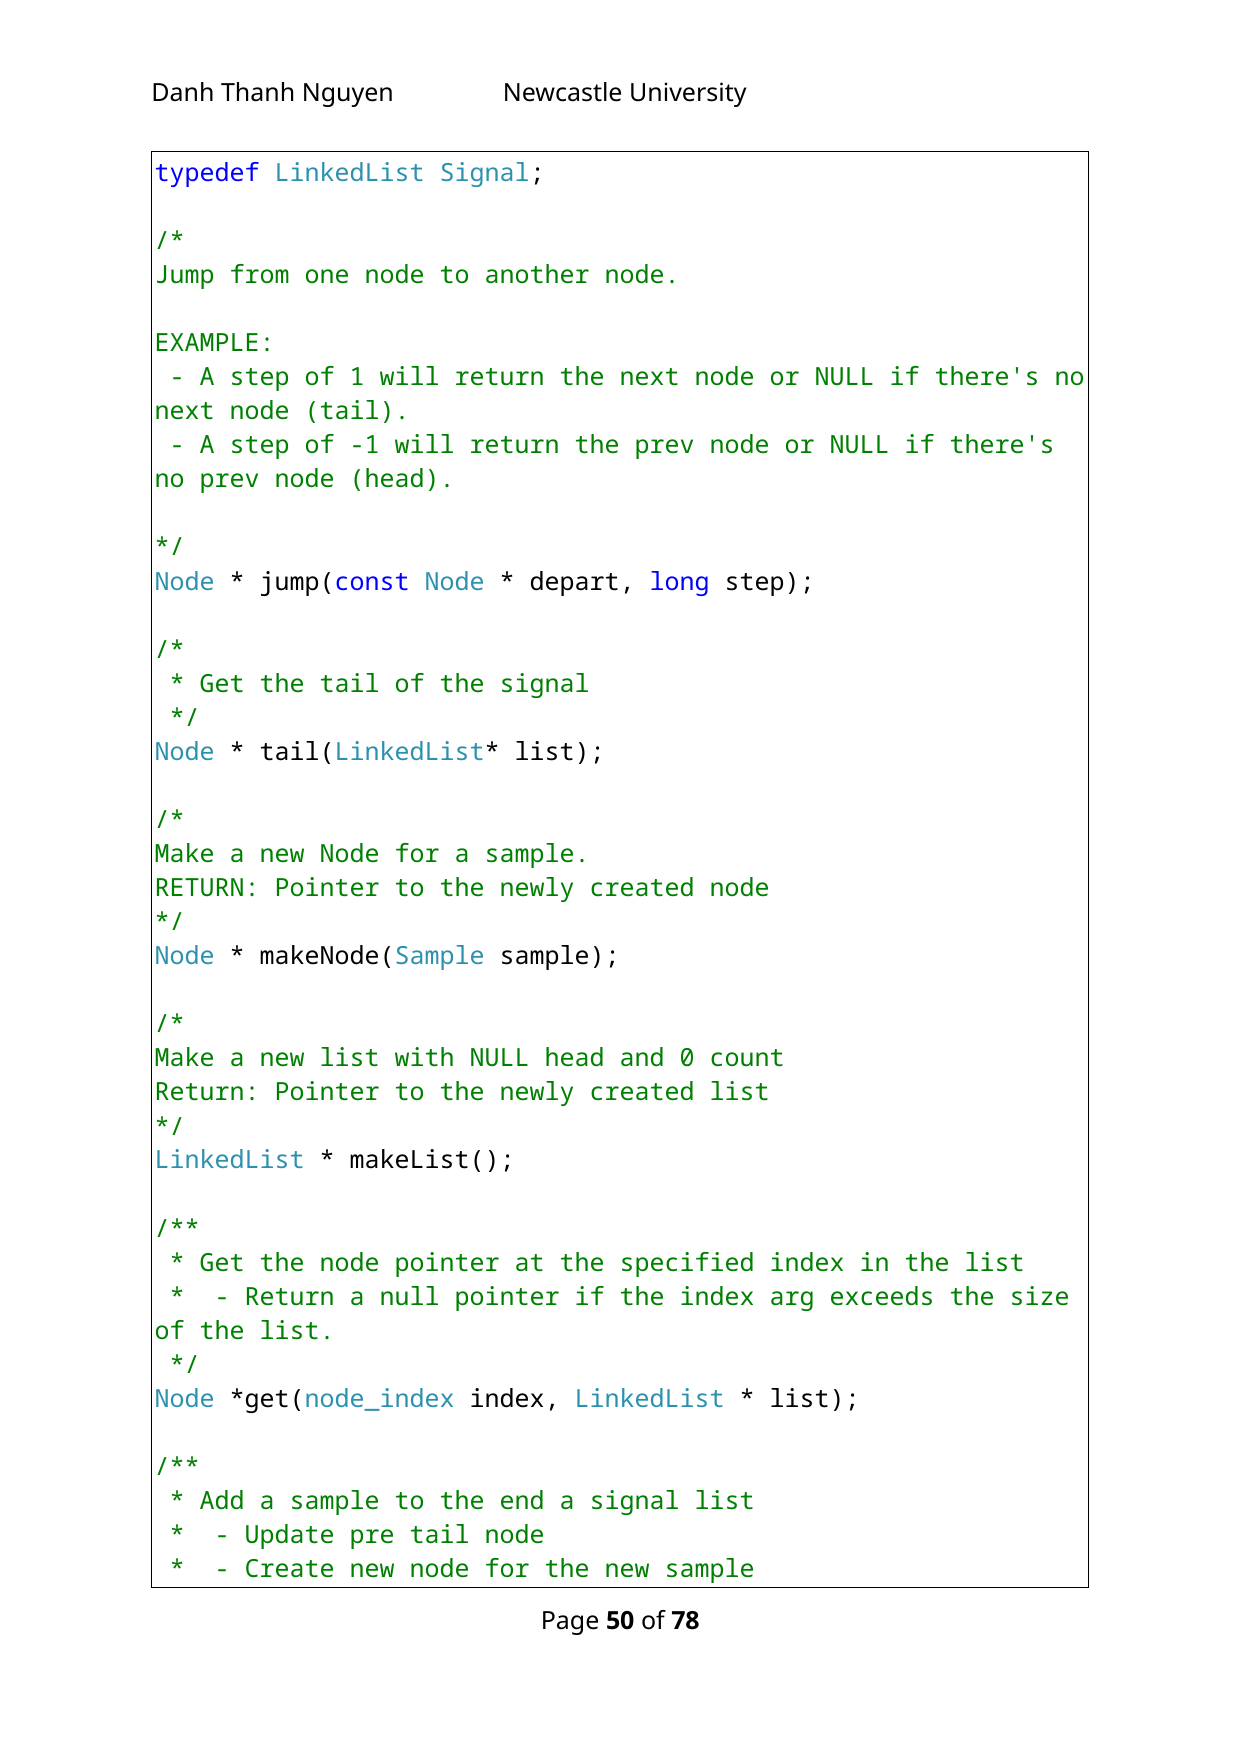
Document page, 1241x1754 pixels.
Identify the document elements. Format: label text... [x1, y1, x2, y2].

text Return: Pointer to the newly created list [152, 1071, 1088, 1105]
text /* [152, 798, 1088, 832]
text /* [152, 219, 1088, 253]
text */ [152, 696, 1088, 730]
text /* [152, 628, 1088, 662]
text * Get the node pointer at the specified index in the list [152, 1241, 1088, 1275]
text typedef LinkedList Signal; [152, 152, 1088, 188]
text /* [152, 1003, 1088, 1037]
text Node *get(node_index index, LinkedList * list); [152, 1377, 1088, 1415]
text */ [152, 1343, 1088, 1377]
text LinkedList * makeList(); [152, 1139, 1088, 1176]
text Jump from one node to another node. [152, 253, 1088, 291]
text Node * makeNode(Sample sample); [152, 935, 1088, 972]
text */ [152, 1105, 1088, 1139]
text - A step of 1 will return the next node or NULL if there's no next node (tail). [152, 356, 1088, 424]
text * - Return a null pointer if the index arg exceeds the size of the list. [152, 1275, 1088, 1343]
text Node * tail(LinkedList* list); [152, 730, 1088, 767]
text EXAMPLE: [152, 322, 1088, 356]
text Make a new Node for a sample. [152, 832, 1088, 867]
text */ [152, 526, 1088, 560]
text /** [152, 1446, 1088, 1480]
text * - Update pre tail node [152, 1514, 1088, 1548]
text RETURN: Pointer to the newly created node [152, 867, 1088, 901]
text /** [152, 1207, 1088, 1241]
text - A step of -1 will return the prev node or NULL if there's no prev node (head). [152, 424, 1088, 495]
text * - Create new node for the new sample [152, 1548, 1088, 1587]
text Make a new list with NULL head and 0 count [152, 1037, 1088, 1071]
text */ [152, 901, 1088, 935]
text * Add a sample to the end a signal list [152, 1480, 1088, 1514]
text Node * jump(const Node * depart, long step); [152, 560, 1088, 597]
text * Get the tail of the signal [152, 662, 1088, 696]
